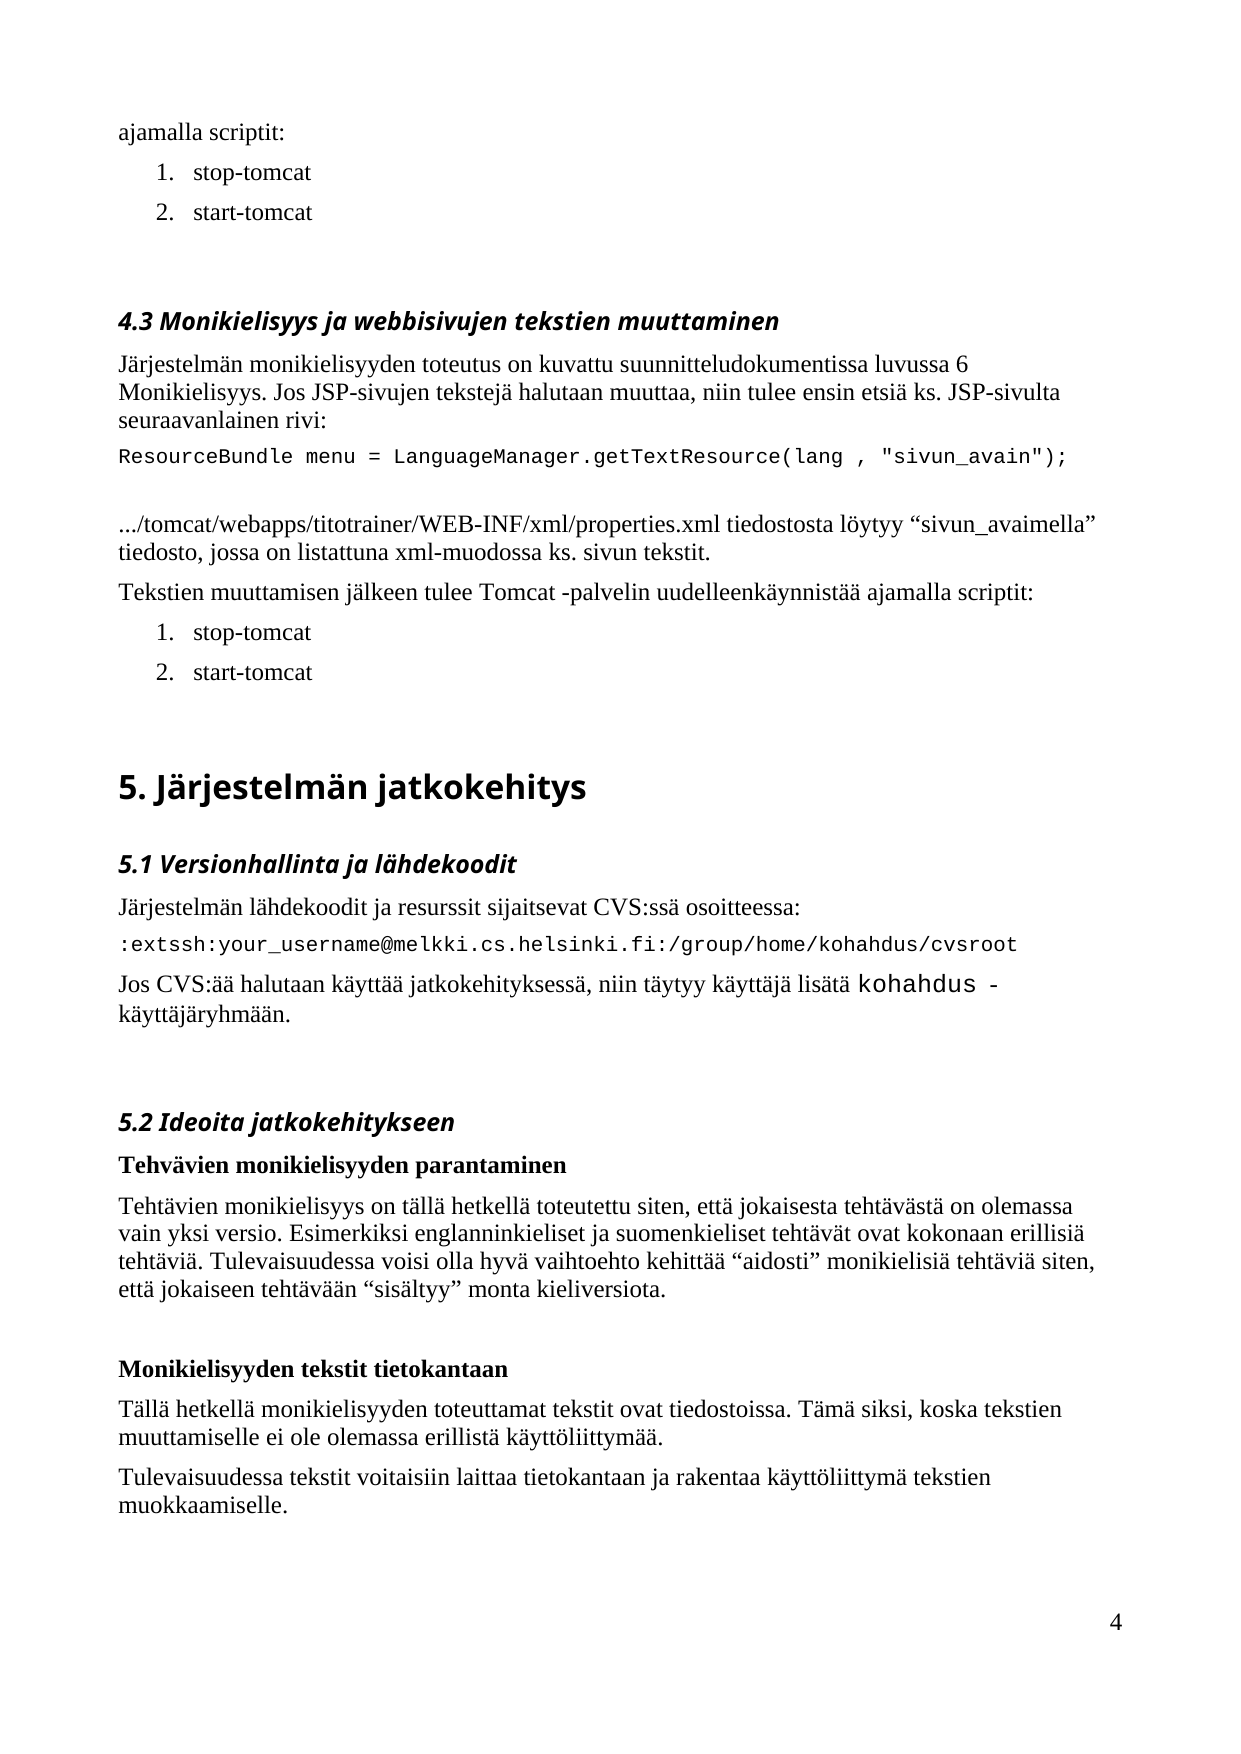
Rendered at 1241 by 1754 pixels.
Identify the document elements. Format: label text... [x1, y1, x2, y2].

text Tulevaisuudessa tekstit voitaisiin laittaa tietokantaan ja rakentaa käyttöliittymä tekstien muokkaamiselle. [118, 1463, 1122, 1519]
list stop-tomcat [156, 158, 1122, 186]
text Järjestelmän lähdekoodit ja resurssit sijaitsevat CVS:ssä osoitteessa: [118, 893, 1122, 921]
list start-tomcat [156, 198, 1122, 226]
text Tehtävien monikielisyys on tällä hetkellä toteutettu siten, että jokaisesta tehtävästä on olemassa vain yksi versio. Esimerkiksi englanninkieliset ja suomenkieliset tehtävät ovat kokonaan erillisiä tehtäviä. Tulevaisuudessa voisi olla hyvä vaihtoehto kehittää “aidosti” monikielisiä tehtäviä siten, että jokaiseen tehtävään “sisältyy” monta kieliversiota. [118, 1192, 1122, 1303]
subtitle 5.1 Versionhallinta ja lähdekoodit [118, 847, 1122, 881]
text Jos CVS:ää halutaan käyttää jatkokehityksessä, niin täytyy käyttäjä lisätä kohahdus -käyttäjäryhmään. [118, 970, 1122, 1027]
text Monikielisyyden tekstit tietokantaan [118, 1355, 1122, 1383]
subtitle 5.2 Ideoita jatkokehitykseen [118, 1105, 1122, 1139]
text Järjestelmän monikielisyyden toteutus on kuvattu suunnitteludokumentissa luvussa 6 Monikielisyys. Jos JSP-sivujen tekstejä halutaan muuttaa, niin tulee ensin etsiä ks. JSP-sivulta seuraavanlainen rivi: [118, 351, 1122, 434]
text Tällä hetkellä monikielisyyden toteuttamat tekstit ovat tiedostoissa. Tämä siksi, koska tekstien muuttamiselle ei ole olemassa erillistä käyttöliittymää. [118, 1396, 1122, 1451]
subtitle 5. Järjestelmän jatkokehitys [118, 764, 1122, 809]
subtitle 4.3 Monikielisyys ja webbisivujen tekstien muuttaminen [118, 304, 1122, 338]
text .../tomcat/webapps/titotrainer/WEB-INF/xml/properties.xml tiedostosta löytyy “sivun_avaimella” tiedosto, jossa on listattuna xml-muodossa ks. sivun tekstit. [118, 510, 1122, 565]
text ResourceBundle menu = LanguageManager.getTextResource(lang , "sivun_avain"); [118, 446, 1122, 470]
text ajamalla scriptit: [118, 118, 1122, 146]
text Tehvävien monikielisyyden parantaminen [118, 1152, 1122, 1179]
list start-tomcat [156, 658, 1122, 686]
list stop-tomcat [156, 618, 1122, 646]
text Tekstien muuttamisen jälkeen tulee Tomcat -palvelin uudelleenkäynnistää ajamalla scriptit: [118, 578, 1122, 606]
text :extssh:your_username@melkki.cs.helsinki.fi:/group/home/kohahdus/cvsroot [118, 934, 1122, 957]
